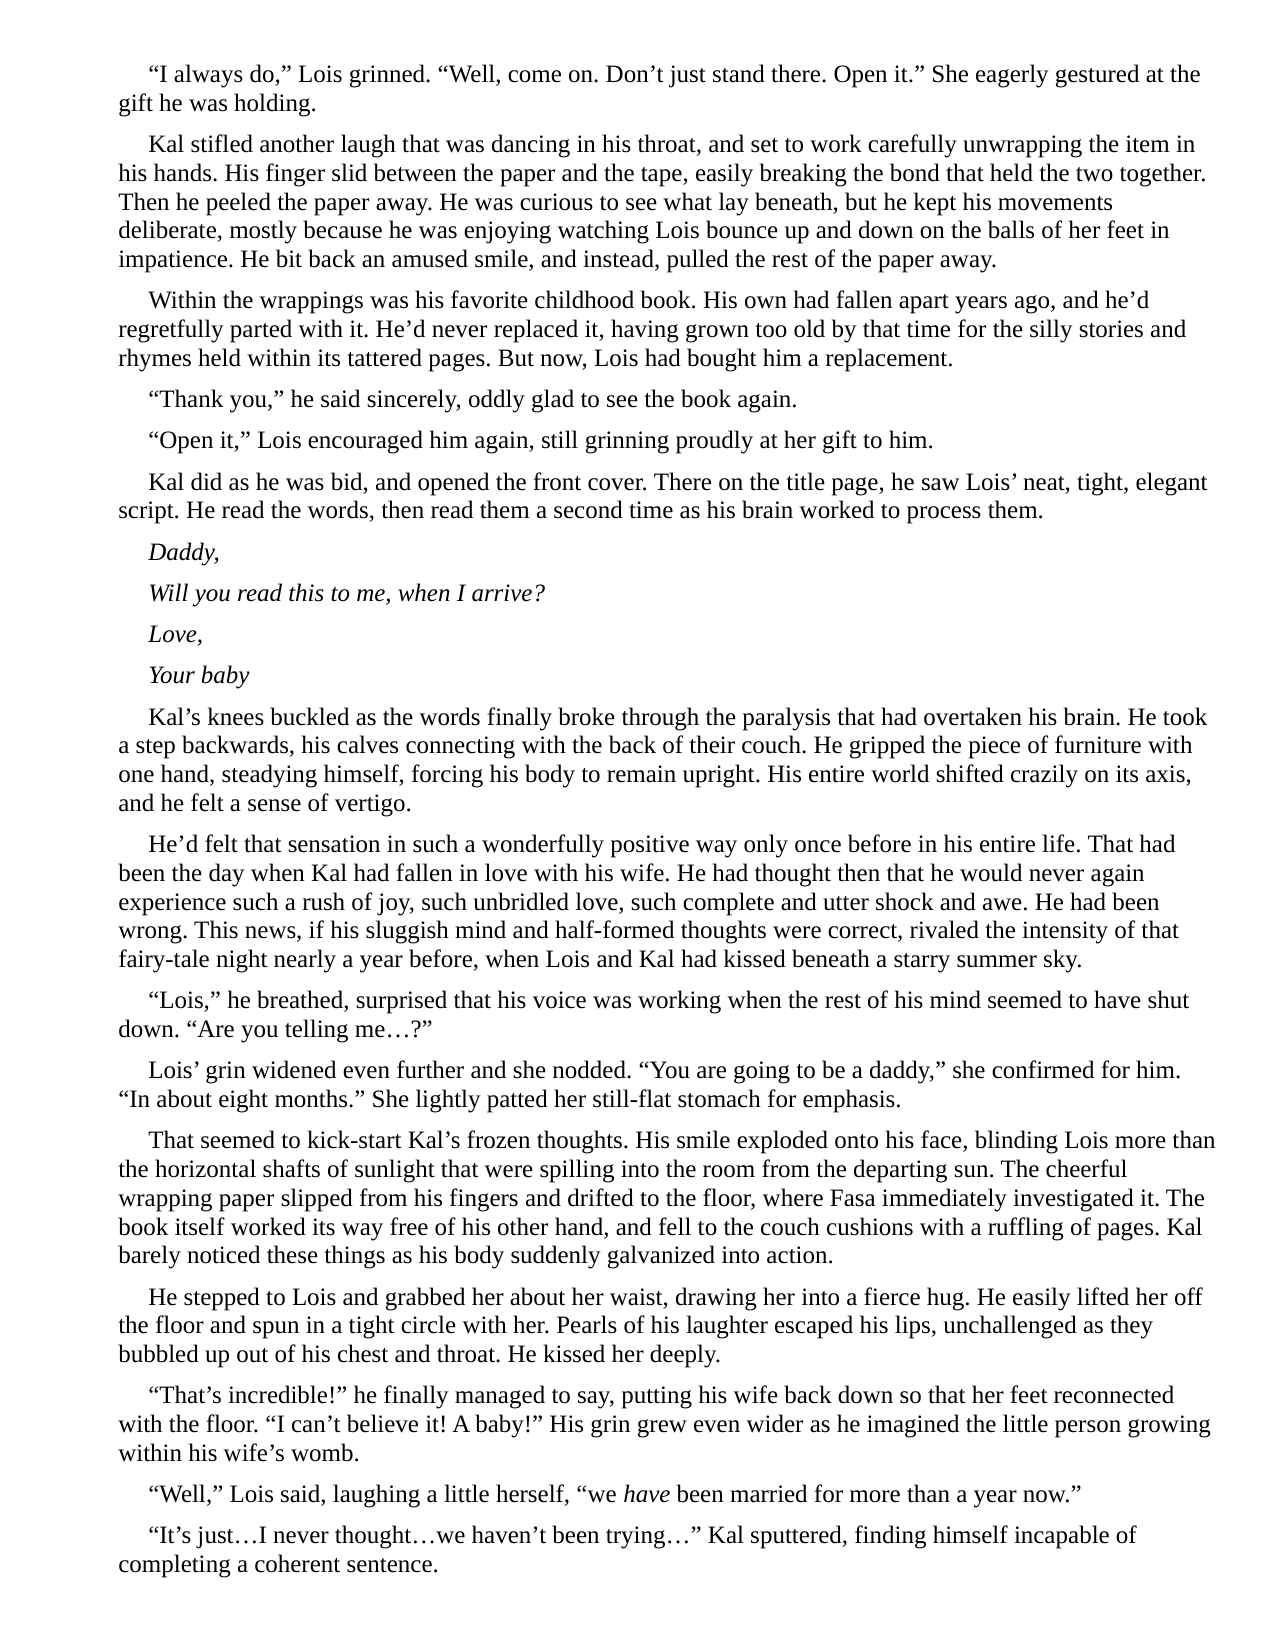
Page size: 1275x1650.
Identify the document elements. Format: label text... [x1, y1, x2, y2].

text He stepped to Lois and grabbed her about her waist, drawing her into a fierce hug. He easily lifted her off the floor and spun in a tight circle with her. Pearls of his laughter escaped his lips, unchallenged as they bubbled up out of his chest and throat. He kissed her deeply. [118, 1282, 1216, 1368]
text “I always do,” Lois grinned. “Well, come on. Don’t just stand there. Open it.” She eagerly gestured at the gift he was holding. [118, 59, 1216, 117]
text “Open it,” Lois encouraged him again, still grinning proudly at her gift to him. [118, 425, 1216, 454]
text Lois’ grin widened even further and she nodded. “You are going to be a daddy,” she confirmed for him. “In about eight months.” She lightly patted her still-flat stomach for emphasis. [118, 1055, 1216, 1113]
text Love, [118, 619, 1216, 648]
text Kal did as he was bid, and opened the front cover. There on the title page, he saw Lois’ neat, tight, elegant script. He read the words, then read them a second time as his brain worked to process them. [118, 467, 1216, 524]
text That seemed to kick-start Kal’s frozen thoughts. His smile exploded onto his face, blinding Lois more than the horizontal shafts of sunlight that were spilling into the room from the departing sun. The cheerful wrapping paper slipped from his fingers and drifted to the floor, where Fasa immediately investigated it. The book itself worked its way free of his other hand, and fell to the couch cushions with a ruffling of pages. Kal barely noticed these things as his body suddenly galvanized into action. [118, 1125, 1216, 1269]
text “It’s just…I never thought…we haven’t been trying…” Kal sputtered, finding himself incapable of completing a coherent sentence. [118, 1520, 1216, 1578]
text Daddy, [118, 537, 1216, 565]
text He’d felt that sensation in such a wonderfully positive way only once before in his entire life. That had been the day when Kal had fallen in love with his wife. He had thought then that he would never again experience such a rush of joy, such unbridled love, such complete and utter shock and awe. He had been wrong. This news, if his sluggish mind and half-formed thoughts were correct, rivaled the intensity of that fairy-tale night nearly a year before, when Lois and Kal had kissed beneath a starry summer sky. [118, 829, 1216, 973]
text Within the wrappings was his favorite childhood book. His own had fallen apart years ago, and he’d regretfully parted with it. He’d never replaced it, having grown too old by that time for the silly stories and rhymes held within its tattered pages. But now, Lois had bought him a replacement. [118, 285, 1216, 372]
text “Well,” Lois said, laughing a little herself, “we have been married for more than a year now.” [118, 1479, 1216, 1508]
text Will you read this to me, when I arrive? [118, 578, 1216, 607]
text Kal stifled another laugh that was dancing in his throat, and set to work carefully unwrapping the item in his hands. His finger slid between the paper and the tape, easily breaking the bond that held the two together. Then he peeled the paper away. He was curious to see what lay beneath, but he kept his movements deliberate, mostly because he was enjoying watching Lois bounce up and down on the balls of her feet in impatience. He bit back an amused smile, and instead, pulled the rest of the paper away. [118, 129, 1216, 273]
text “Lois,” he breathed, surprised that his voice was working when the rest of his mind seemed to have shut down. “Are you telling me…?” [118, 985, 1216, 1043]
text “Thank you,” he said sincerely, oddly glad to see the book again. [118, 384, 1216, 413]
text Your baby [118, 660, 1216, 689]
text “That’s incredible!” he finally managed to say, putting his wife back down so that her feet reconnected with the floor. “I can’t believe it! A baby!” His grin grew even wider as he imagined the little person growing within his wife’s womb. [118, 1380, 1216, 1467]
text Kal’s knees buckled as the words finally broke through the paralysis that had overtaken his brain. He took a step backwards, his calves connecting with the back of their couch. He gripped the piece of furniture with one hand, steadying himself, forcing his body to remain upright. His entire world shifted crazily on its axis, and he felt a sense of vertigo. [118, 702, 1216, 817]
